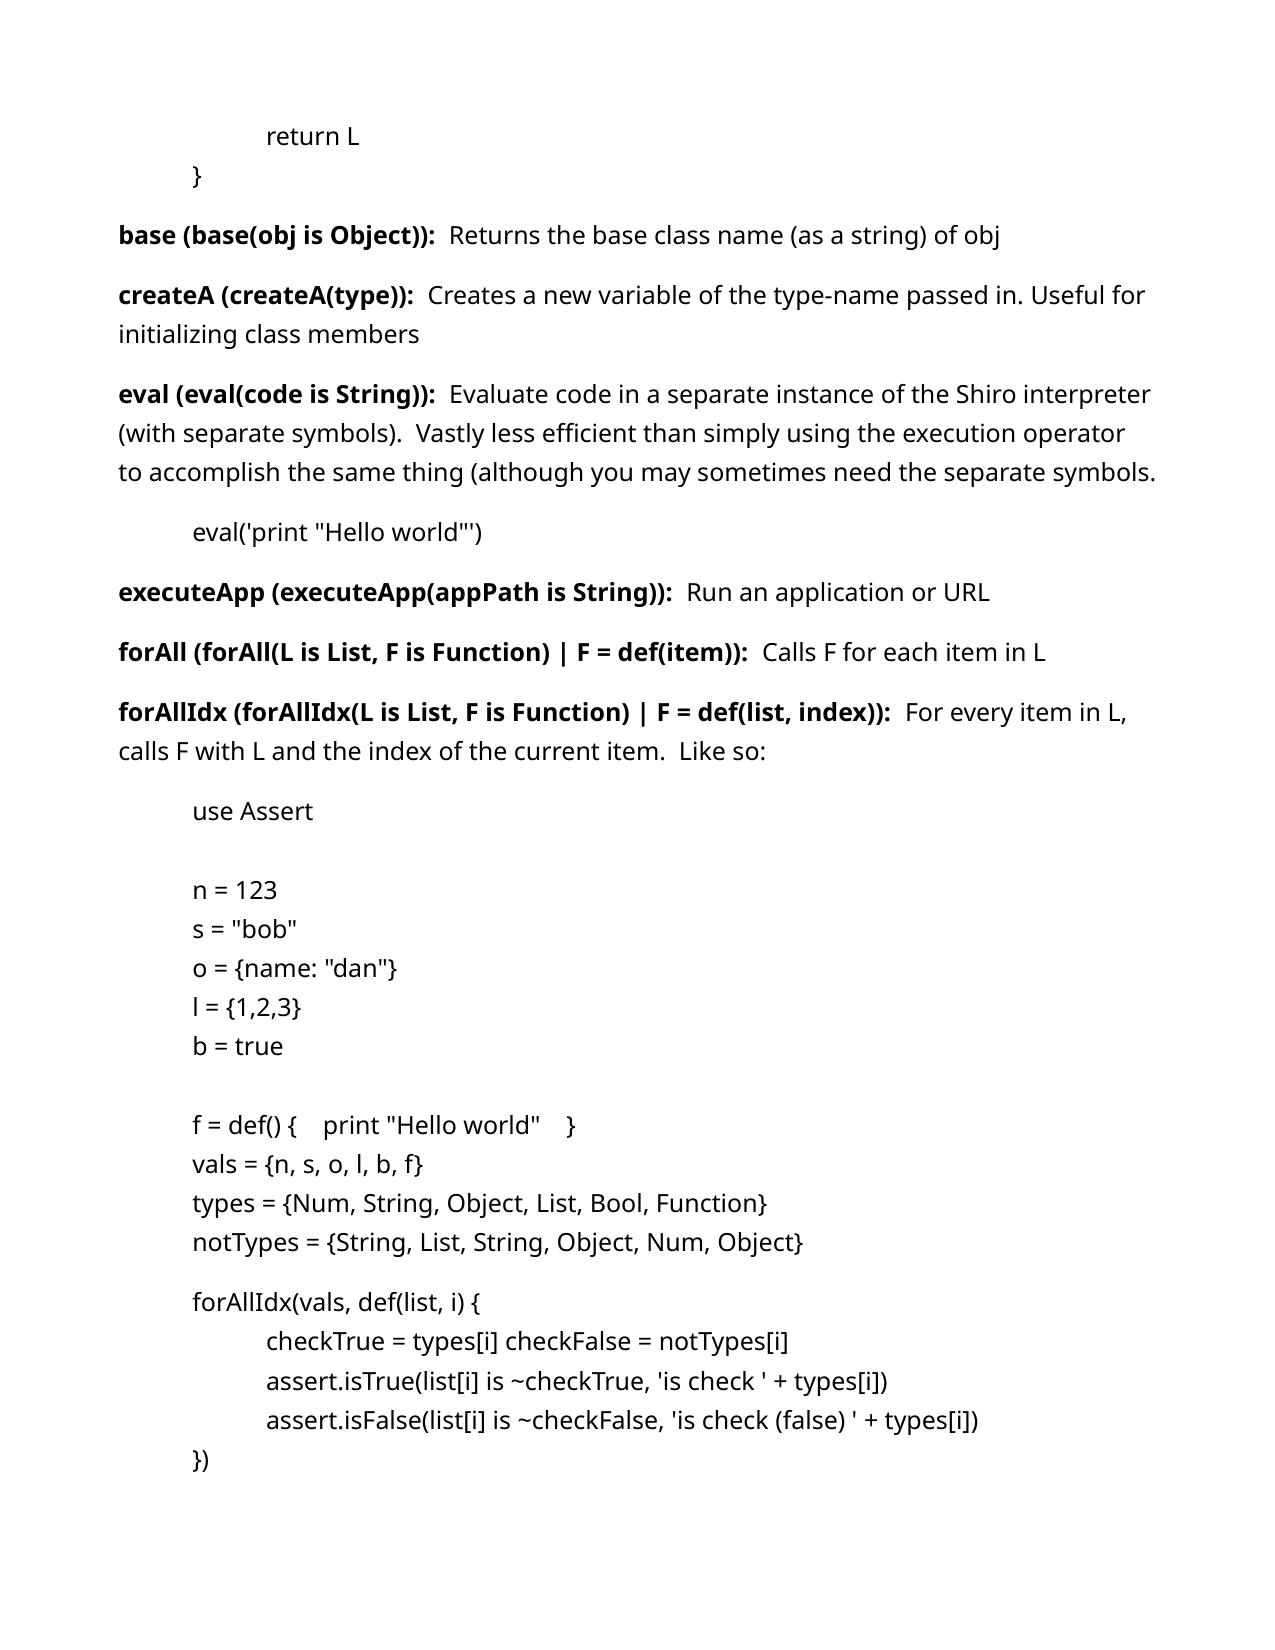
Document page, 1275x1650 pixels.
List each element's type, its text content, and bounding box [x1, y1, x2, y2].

text eval('print "Hello world"') [118, 515, 1157, 549]
text forAllIdx(vals, def(list, i) { checkTrue = types[i] checkFalse = notTypes[i] assert.isTrue(list[i] is ~checkTrue, 'is check ' + types[i]) assert.isFalse(list[i] is ~checkFalse, 'is check (false) ' + types[i]) }) [118, 1285, 1157, 1476]
text return L } [118, 118, 1157, 191]
text forAllIdx (forAllIdx(L is List, F is Function) | F = def(list, index)): For every item in L, calls F with L and the index of the current item. Like so: [118, 695, 1157, 768]
text forAll (forAll(L is List, F is Function) | F = def(item)): Calls F for each item in L [118, 635, 1157, 669]
text createA (createA(type)): Creates a new variable of the type-name passed in. Useful for initializing class members [118, 277, 1157, 351]
text eval (eval(code is String)): Evaluate code in a separate instance of the Shiro interpreter (with separate symbols). Vastly less efficient than simply using the execution operator to accomplish the same thing (although you may sometimes need the separate symbols. [118, 376, 1157, 489]
text use Assert n = 123 s = "bob" o = {name: "dan"} l = {1,2,3} b = true f = def() { print "Hello world" } vals = {n, s, o, l, b, f} types = {Num, String, Object, List, Bool, Function} notTypes = {String, List, String, Object, Num, Object} [118, 794, 1157, 1259]
text executeApp (executeApp(appPath is String)): Run an application or URL [118, 575, 1157, 609]
text base (base(obj is Object)): Returns the base class name (as a string) of obj [118, 217, 1157, 251]
